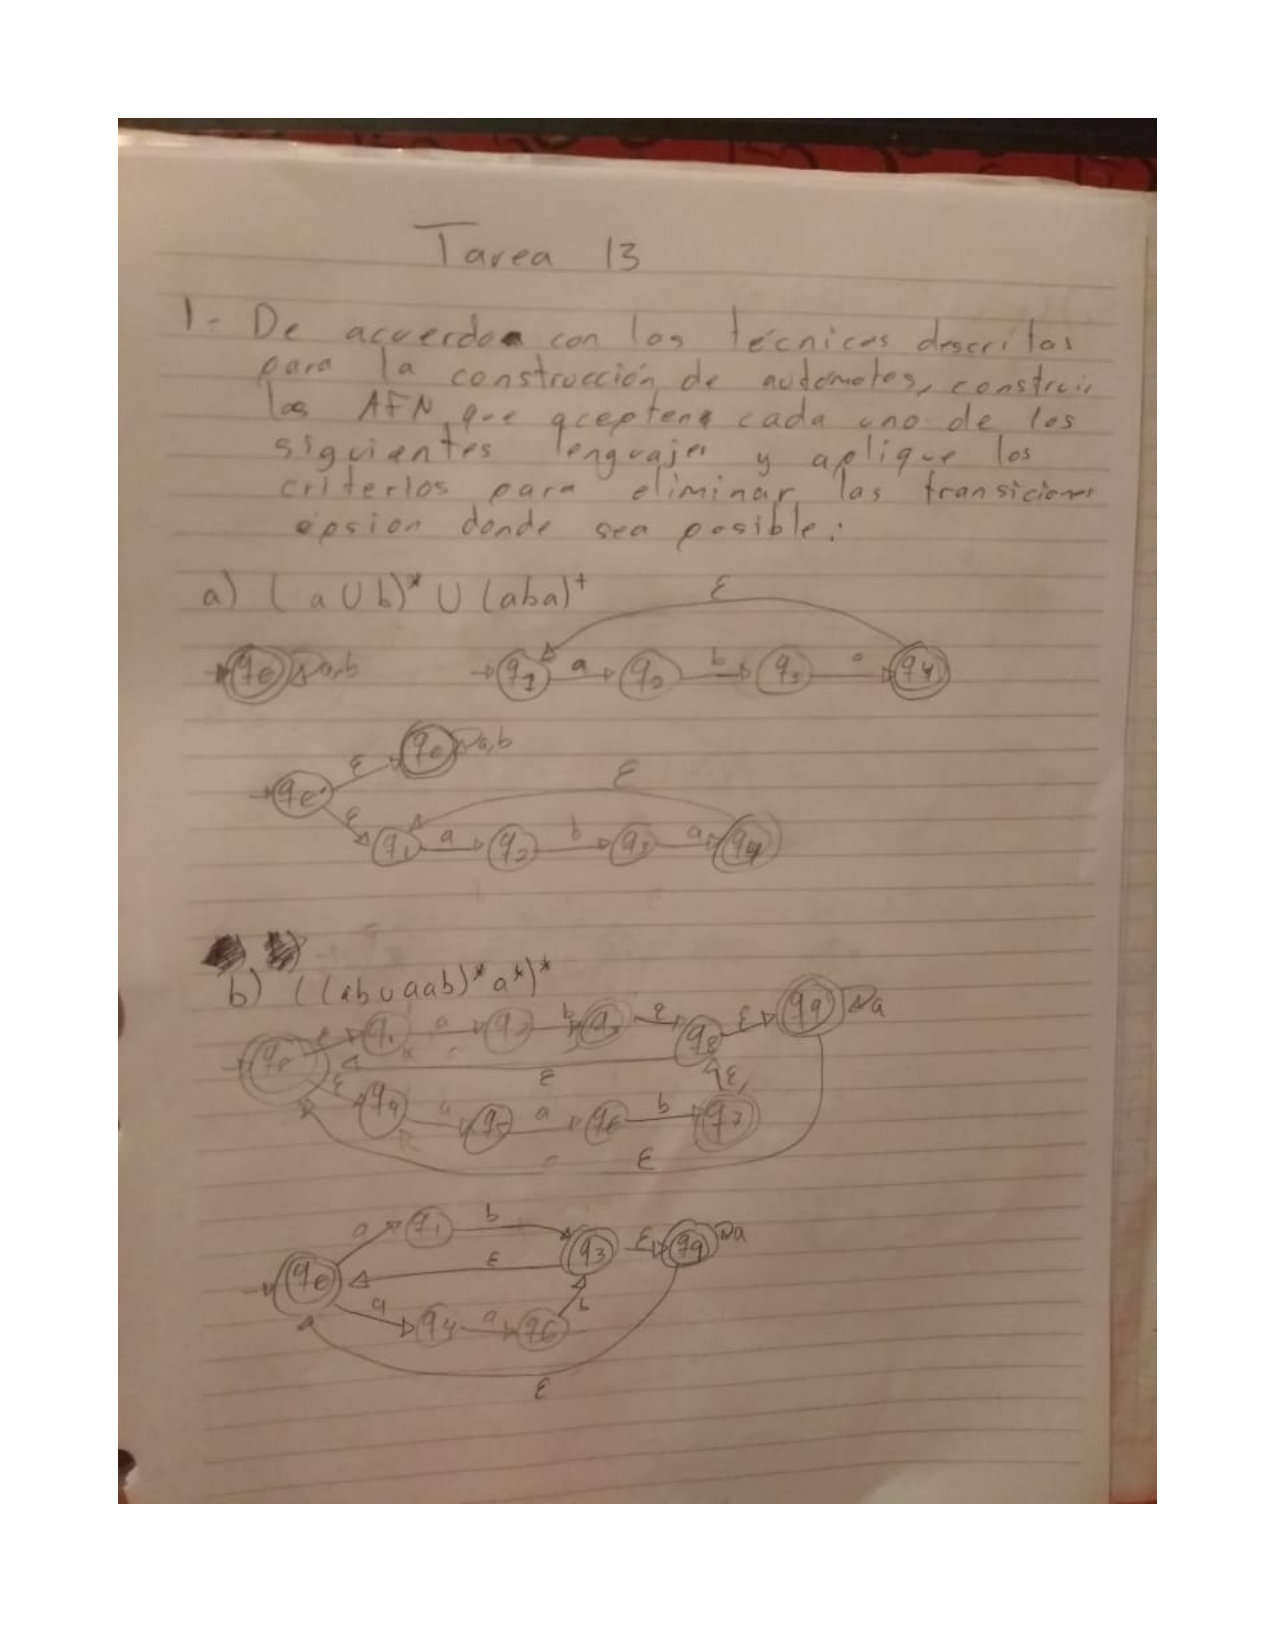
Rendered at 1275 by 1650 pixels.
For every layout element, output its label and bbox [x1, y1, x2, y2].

picture [118, 118, 1157, 1504]
